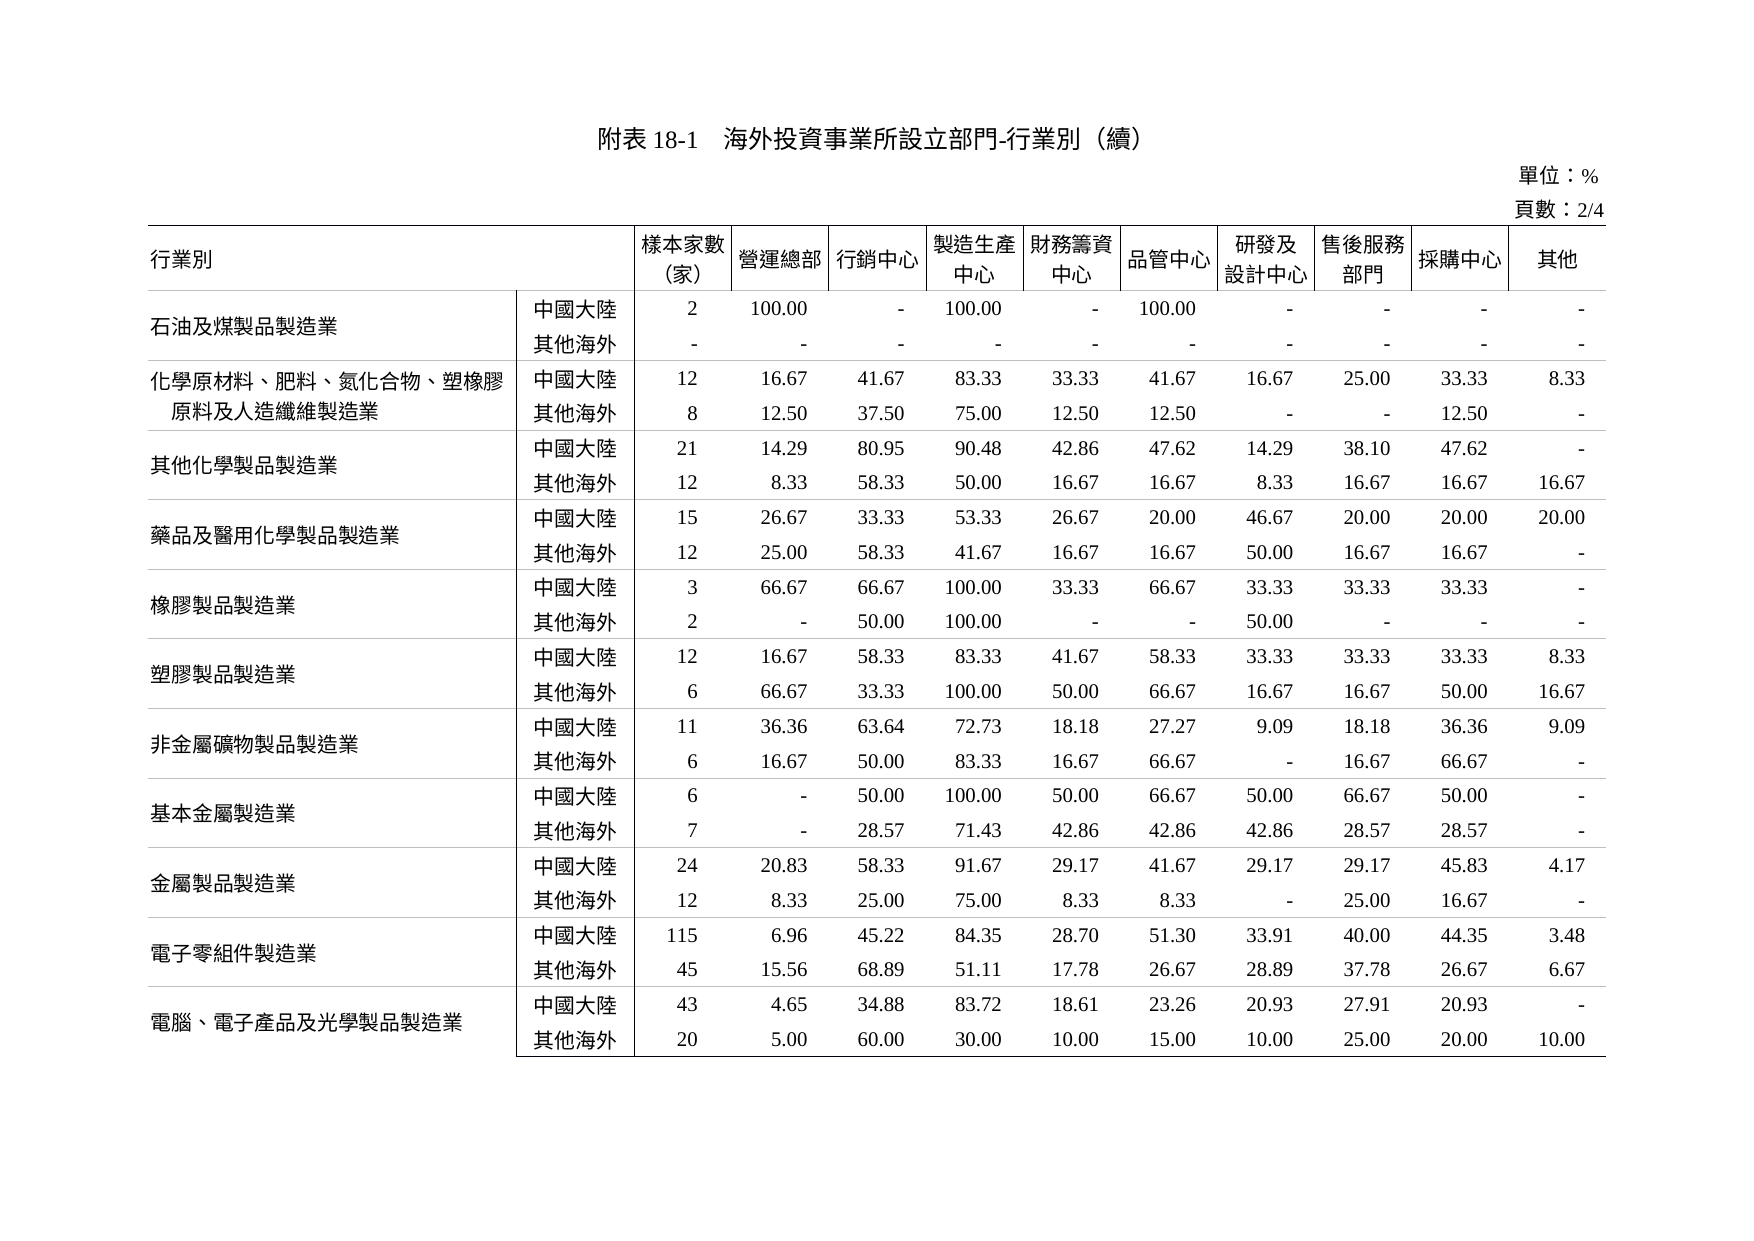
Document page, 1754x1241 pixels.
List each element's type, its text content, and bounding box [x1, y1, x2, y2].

table_cell 50.00 [829, 779, 926, 812]
table_cell 33.33 [1315, 570, 1412, 603]
table_cell 63.64 [829, 709, 926, 743]
table_cell 33.33 [1218, 570, 1314, 603]
table_cell 40.00 [1315, 918, 1412, 951]
table_cell 16.67 [1218, 673, 1314, 708]
table_cell 16.67 [1509, 673, 1606, 708]
table_cell - [1315, 291, 1412, 325]
table_cell 36.36 [1412, 709, 1509, 743]
table_cell 16.67 [1412, 464, 1509, 499]
table_cell 16.67 [1412, 882, 1509, 917]
table_cell 75.00 [926, 882, 1023, 917]
table_cell 中國大陸 [517, 639, 634, 673]
table_cell 20 [635, 1021, 732, 1056]
table_cell 41.67 [1023, 639, 1120, 673]
table_cell 75.00 [926, 395, 1023, 429]
table_cell 83.33 [926, 743, 1023, 777]
table_cell 66.67 [1412, 743, 1509, 777]
table_cell 10.00 [1218, 1021, 1314, 1056]
table_cell - [1023, 291, 1120, 325]
table_cell 8.33 [1023, 882, 1120, 917]
table_cell 12.50 [1120, 395, 1217, 429]
table_cell 其他海外 [517, 882, 634, 917]
table_cell 50.00 [1023, 673, 1120, 708]
table_cell 16.67 [732, 743, 829, 777]
table_cell 中國大陸 [517, 361, 634, 395]
table_cell - [1509, 743, 1606, 777]
table_cell 12 [635, 361, 732, 395]
table_cell - [1218, 291, 1314, 325]
table_cell 16.67 [732, 361, 829, 395]
table_cell - [1120, 325, 1217, 360]
table_cell 26.67 [1120, 951, 1217, 986]
table_cell 115 [635, 918, 732, 951]
table_cell 其他海外 [517, 673, 634, 708]
table_cell 其他化學製品製造業 [148, 431, 516, 499]
table_cell 金屬製品製造業 [148, 848, 516, 917]
table_cell 18.18 [1023, 709, 1120, 743]
table_cell - [926, 325, 1023, 360]
table_cell 100.00 [926, 604, 1023, 638]
table_cell 33.33 [1412, 570, 1509, 603]
table_cell 16.67 [1218, 361, 1314, 395]
table_cell 41.67 [1120, 361, 1217, 395]
table_cell 50.00 [1218, 779, 1314, 812]
table_cell 8.33 [732, 882, 829, 917]
table_cell 29.17 [1315, 848, 1412, 882]
table_cell 33.33 [829, 673, 926, 708]
table_cell 10.00 [1023, 1021, 1120, 1056]
table_cell 51.11 [926, 951, 1023, 986]
table_cell 石油及煤製品製造業 [148, 291, 516, 360]
table_cell 66.67 [1120, 779, 1217, 812]
table_cell - [1023, 325, 1120, 360]
table_cell 基本金屬製造業 [148, 779, 516, 847]
table_cell 其他海外 [517, 951, 634, 986]
table_cell 28.57 [1315, 812, 1412, 847]
table_cell 91.67 [926, 848, 1023, 882]
table_cell 66.67 [1315, 779, 1412, 812]
table_cell - [829, 325, 926, 360]
table_cell 8.33 [1218, 464, 1314, 499]
table_cell 18.18 [1315, 709, 1412, 743]
table_cell 其他海外 [517, 534, 634, 569]
table_cell 51.30 [1120, 918, 1217, 951]
table_cell 46.67 [1218, 500, 1314, 534]
table_cell 中國大陸 [517, 570, 634, 603]
table_cell 50.00 [829, 604, 926, 638]
table_cell 單位：% [148, 158, 1606, 192]
table_cell 72.73 [926, 709, 1023, 743]
table_cell - [1509, 882, 1606, 917]
table_cell - [1315, 325, 1412, 360]
table_cell 25.00 [1315, 1021, 1412, 1056]
table_cell 橡膠製品製造業 [148, 570, 516, 638]
table_cell 16.67 [1120, 534, 1217, 569]
table_cell 27.91 [1315, 987, 1412, 1021]
table_cell - [1412, 291, 1509, 325]
table_cell 37.50 [829, 395, 926, 429]
table_cell 100.00 [926, 570, 1023, 603]
table_cell 30.00 [926, 1021, 1023, 1056]
table_cell 84.35 [926, 918, 1023, 951]
table_cell 14.29 [732, 431, 829, 464]
table_cell 採購中心 [1412, 226, 1508, 290]
table_cell 6.67 [1509, 951, 1606, 986]
table_cell 20.00 [1412, 1021, 1509, 1056]
table_cell 45 [635, 951, 732, 986]
table_cell 38.10 [1315, 431, 1412, 464]
table_cell - [1218, 882, 1314, 917]
table_cell 其他 [1509, 226, 1606, 290]
table_cell 製造生產中心 [927, 226, 1023, 290]
table_cell 藥品及醫用化學製品製造業 [148, 500, 516, 569]
table_cell 16.67 [1023, 743, 1120, 777]
table_cell - [1509, 812, 1606, 847]
table_cell 33.33 [1218, 639, 1314, 673]
table_cell 8 [635, 395, 732, 429]
table_cell 25.00 [829, 882, 926, 917]
table_cell 其他海外 [517, 1021, 634, 1056]
table_cell 26.67 [1023, 500, 1120, 534]
table_cell 100.00 [732, 291, 829, 325]
table_cell 品管中心 [1121, 226, 1217, 290]
table_cell 研發及 設計中心 [1218, 226, 1314, 290]
table_cell 中國大陸 [517, 291, 634, 325]
table_cell 16.67 [1315, 743, 1412, 777]
table_cell 8.33 [1120, 882, 1217, 917]
table_cell 42.86 [1023, 431, 1120, 464]
table_cell 16.67 [1412, 534, 1509, 569]
table_cell 4.17 [1509, 848, 1606, 882]
table_cell 28.57 [829, 812, 926, 847]
table_cell - [1412, 325, 1509, 360]
table_cell 6 [635, 779, 732, 812]
table_cell 12.50 [732, 395, 829, 429]
table_cell 16.67 [1315, 464, 1412, 499]
table_cell 16.67 [1023, 464, 1120, 499]
table_cell 電腦、電子產品及光學製品製造業 [148, 987, 516, 1056]
table_cell 12 [635, 882, 732, 917]
table_cell 45.83 [1412, 848, 1509, 882]
table_cell 47.62 [1412, 431, 1509, 464]
table_cell - [1315, 604, 1412, 638]
table_cell - [1412, 604, 1509, 638]
table_cell 樣本家數（家） [635, 226, 731, 290]
table_cell 15.00 [1120, 1021, 1217, 1056]
table_cell - [732, 325, 829, 360]
table_cell - [829, 291, 926, 325]
table_cell 其他海外 [517, 395, 634, 429]
table_cell 18.61 [1023, 987, 1120, 1021]
table_cell 11 [635, 709, 732, 743]
table_cell 12.50 [1023, 395, 1120, 429]
table_cell - [1509, 534, 1606, 569]
table_cell 42.86 [1218, 812, 1314, 847]
table_cell - [1218, 325, 1314, 360]
table_cell - [1509, 395, 1606, 429]
table_cell 20.00 [1120, 500, 1217, 534]
table_cell 其他海外 [517, 812, 634, 847]
table_cell 28.70 [1023, 918, 1120, 951]
table_cell 12 [635, 534, 732, 569]
table_cell 23.26 [1120, 987, 1217, 1021]
table_cell 12.50 [1412, 395, 1509, 429]
table_cell 中國大陸 [517, 500, 634, 534]
table_cell 6.96 [732, 918, 829, 951]
table_cell 44.35 [1412, 918, 1509, 951]
table_cell 16.67 [1315, 534, 1412, 569]
table_cell 28.89 [1218, 951, 1314, 986]
table_cell - [732, 812, 829, 847]
table_cell 非金屬礦物製品製造業 [148, 709, 516, 777]
table_cell 20.93 [1412, 987, 1509, 1021]
table_cell 24 [635, 848, 732, 882]
table_cell 中國大陸 [517, 431, 634, 464]
table_cell - [1509, 779, 1606, 812]
table_cell 營運總部 [732, 226, 828, 290]
table_cell 3.48 [1509, 918, 1606, 951]
table_cell - [1218, 395, 1314, 429]
table_cell - [1120, 604, 1217, 638]
table_cell 50.00 [926, 464, 1023, 499]
table_cell 90.48 [926, 431, 1023, 464]
table_cell 29.17 [1218, 848, 1314, 882]
table_cell 其他海外 [517, 743, 634, 777]
table_cell 21 [635, 431, 732, 464]
table_cell 3 [635, 570, 732, 603]
table_cell 41.67 [1120, 848, 1217, 882]
table_cell 25.00 [1315, 882, 1412, 917]
table_cell 83.33 [926, 639, 1023, 673]
table_cell 42.86 [1120, 812, 1217, 847]
table_cell 其他海外 [517, 604, 634, 638]
table_cell 58.33 [829, 639, 926, 673]
table_cell 20.00 [1509, 500, 1606, 534]
table_cell 14.29 [1218, 431, 1314, 464]
table_cell 33.33 [1023, 361, 1120, 395]
table_cell 9.09 [1218, 709, 1314, 743]
table_cell 50.00 [1023, 779, 1120, 812]
table_cell 66.67 [732, 673, 829, 708]
table_cell - [1023, 604, 1120, 638]
table_cell 9.09 [1509, 709, 1606, 743]
table_cell - [1218, 743, 1314, 777]
table_cell 45.22 [829, 918, 926, 951]
table_cell 41.67 [829, 361, 926, 395]
table_cell 5.00 [732, 1021, 829, 1056]
table_cell 66.67 [829, 570, 926, 603]
table_cell 60.00 [829, 1021, 926, 1056]
table_cell 其他海外 [517, 464, 634, 499]
table_cell 25.00 [1315, 361, 1412, 395]
table_cell 66.67 [1120, 570, 1217, 603]
table_cell 8.33 [1509, 361, 1606, 395]
table_cell 33.33 [829, 500, 926, 534]
table_cell 中國大陸 [517, 709, 634, 743]
table_cell - [732, 604, 829, 638]
table_cell 34.88 [829, 987, 926, 1021]
table_cell 售後服務部門 [1315, 226, 1411, 290]
table_cell 36.36 [732, 709, 829, 743]
table_cell 26.67 [732, 500, 829, 534]
table_cell - [1509, 987, 1606, 1021]
table_cell 50.00 [1218, 604, 1314, 638]
table_cell 12 [635, 639, 732, 673]
table_cell 20.93 [1218, 987, 1314, 1021]
table_cell 8.33 [732, 464, 829, 499]
table_cell 80.95 [829, 431, 926, 464]
table_cell - [1509, 604, 1606, 638]
table_cell 66.67 [1120, 743, 1217, 777]
table_cell 50.00 [829, 743, 926, 777]
table_cell - [635, 325, 732, 360]
table_cell 化學原材料、肥料、氮化合物、塑橡膠 原料及人造纖維製造業 [148, 361, 516, 429]
table_cell 53.33 [926, 500, 1023, 534]
table_cell 58.33 [829, 534, 926, 569]
table_cell 16.67 [1315, 673, 1412, 708]
table_cell 電子零組件製造業 [148, 918, 516, 986]
table_cell 71.43 [926, 812, 1023, 847]
table_cell 20.00 [1412, 500, 1509, 534]
table_cell 33.33 [1023, 570, 1120, 603]
table_cell - [1509, 431, 1606, 464]
table_cell 中國大陸 [517, 987, 634, 1021]
table_cell - [1315, 395, 1412, 429]
table_cell 28.57 [1412, 812, 1509, 847]
table_cell 83.72 [926, 987, 1023, 1021]
table_cell 2 [635, 604, 732, 638]
table_cell 行銷中心 [829, 226, 926, 290]
table_cell 中國大陸 [517, 779, 634, 812]
table_cell 頁數：2/4 [148, 192, 1606, 225]
table_cell 12 [635, 464, 732, 499]
table_cell 100.00 [926, 291, 1023, 325]
table_cell 6 [635, 673, 732, 708]
table_cell 68.89 [829, 951, 926, 986]
table_cell 100.00 [1120, 291, 1217, 325]
table_cell 10.00 [1509, 1021, 1606, 1056]
table_cell 15 [635, 500, 732, 534]
table_cell - [1509, 325, 1606, 360]
table_cell 7 [635, 812, 732, 847]
table_cell 其他海外 [517, 325, 634, 360]
table_cell 66.67 [732, 570, 829, 603]
table_cell 66.67 [1120, 673, 1217, 708]
table_cell 4.65 [732, 987, 829, 1021]
table_cell 20.00 [1315, 500, 1412, 534]
table_cell 58.33 [1120, 639, 1217, 673]
table_cell - [732, 779, 829, 812]
table_header 附表18-1 海外投資事業所設立部門-行業別（續） [148, 118, 1606, 158]
table_cell 42.86 [1023, 812, 1120, 847]
table_cell 33.33 [1412, 639, 1509, 673]
table_cell 37.78 [1315, 951, 1412, 986]
table_cell 33.33 [1412, 361, 1509, 395]
table_cell 6 [635, 743, 732, 777]
table_cell 50.00 [1218, 534, 1314, 569]
table_cell 25.00 [732, 534, 829, 569]
table_cell 16.67 [1509, 464, 1606, 499]
table_cell 100.00 [926, 779, 1023, 812]
table_cell 塑膠製品製造業 [148, 639, 516, 708]
table_cell 100.00 [926, 673, 1023, 708]
table_cell 47.62 [1120, 431, 1217, 464]
table_cell 17.78 [1023, 951, 1120, 986]
table_cell 50.00 [1412, 779, 1509, 812]
table_cell 15.56 [732, 951, 829, 986]
table_cell 29.17 [1023, 848, 1120, 882]
table_cell 26.67 [1412, 951, 1509, 986]
table_cell 16.67 [732, 639, 829, 673]
table_cell 行業別 [148, 226, 634, 290]
table_cell 中國大陸 [517, 918, 634, 951]
table_cell 16.67 [1120, 464, 1217, 499]
table_cell 43 [635, 987, 732, 1021]
table_cell 58.33 [829, 848, 926, 882]
table_cell 27.27 [1120, 709, 1217, 743]
table_cell 33.91 [1218, 918, 1314, 951]
table_cell 中國大陸 [517, 848, 634, 882]
table_cell - [1509, 291, 1606, 325]
table_cell 58.33 [829, 464, 926, 499]
table_cell 20.83 [732, 848, 829, 882]
table_cell 2 [635, 291, 732, 325]
table_cell 41.67 [926, 534, 1023, 569]
table_cell 財務籌資中心 [1024, 226, 1120, 290]
table_cell 83.33 [926, 361, 1023, 395]
table_cell 50.00 [1412, 673, 1509, 708]
table_cell 33.33 [1315, 639, 1412, 673]
table_cell - [1509, 570, 1606, 603]
table_cell 8.33 [1509, 639, 1606, 673]
table_cell 16.67 [1023, 534, 1120, 569]
